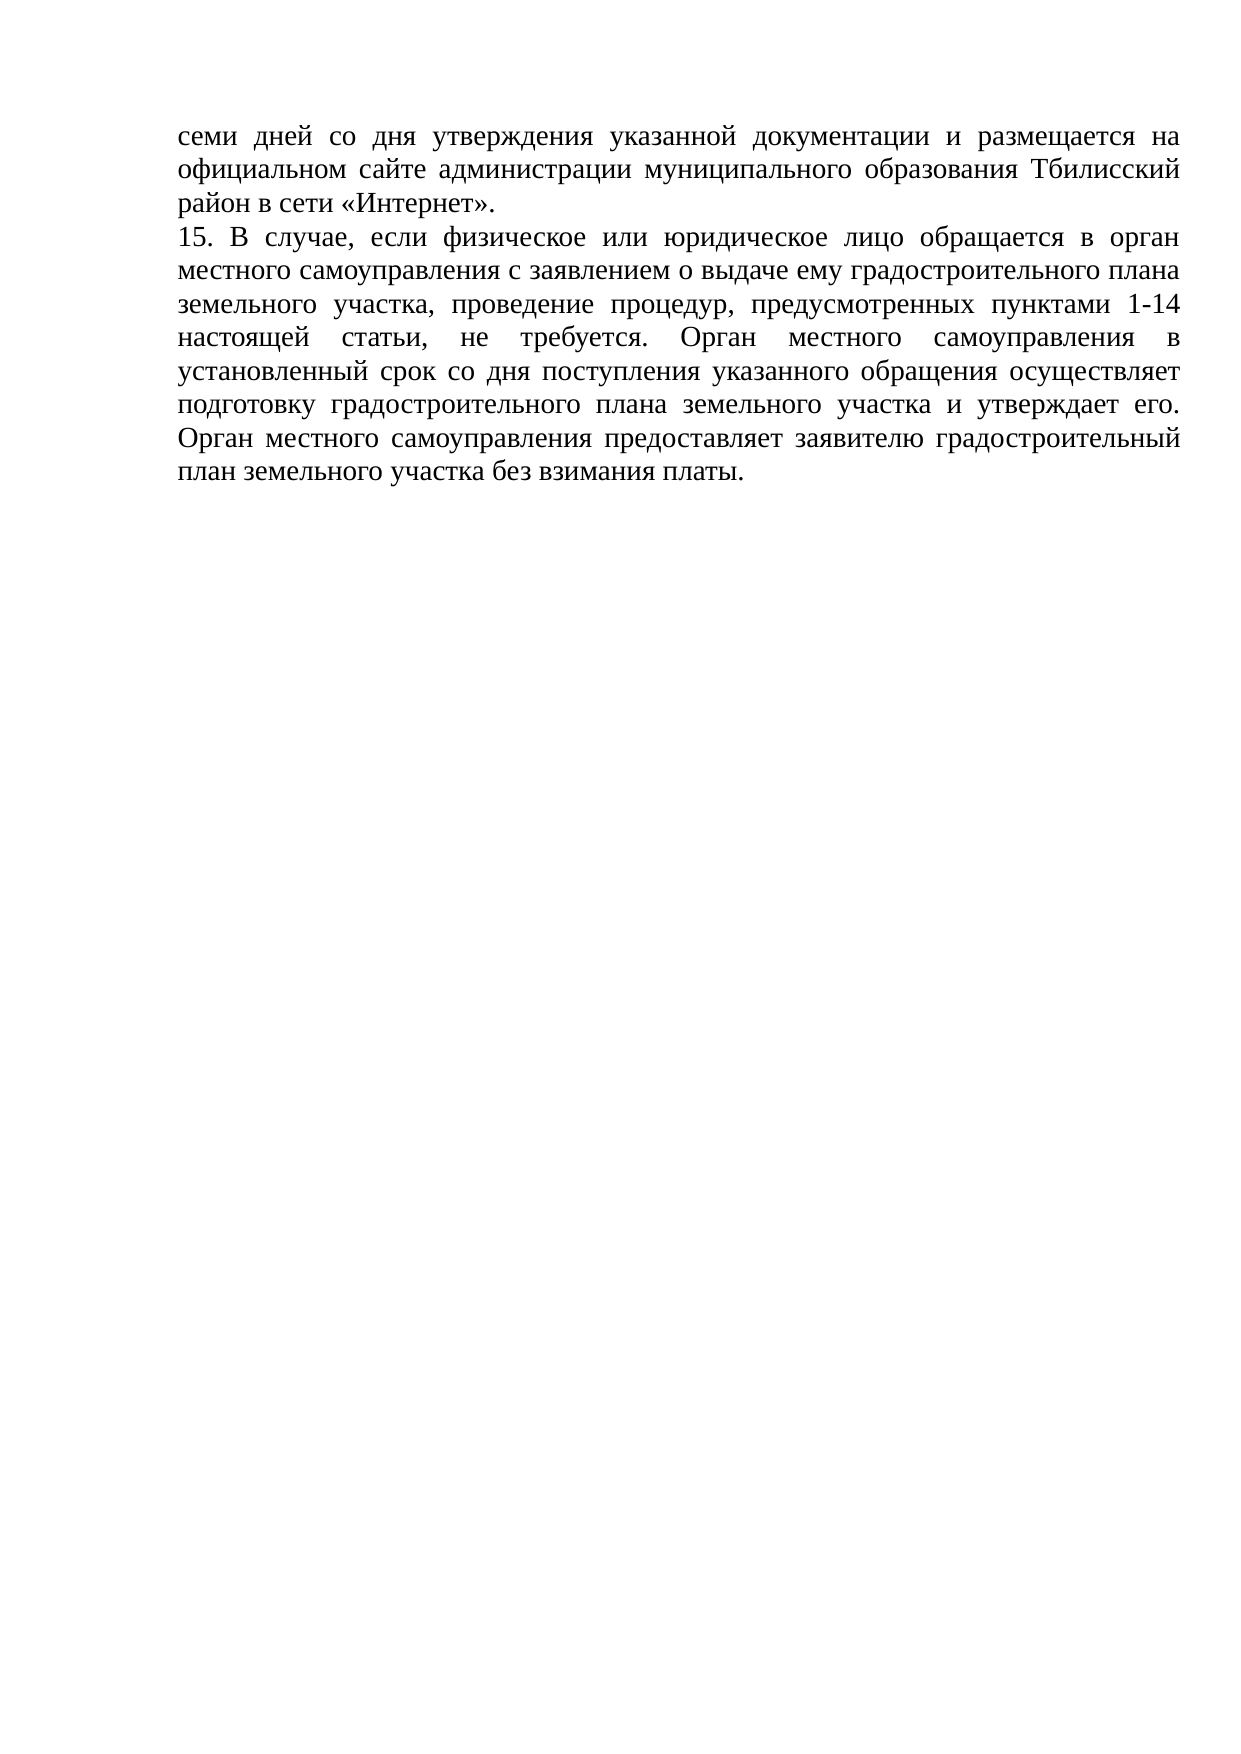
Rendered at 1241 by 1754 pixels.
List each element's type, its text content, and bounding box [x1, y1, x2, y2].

text 15. В случае, если физическое или юридическое лицо обращается в орган местного самоуправления с заявлением о выдаче ему градостроительного плана земельного участка, проведение процедур, предусмотренных пунктами 1-14 настоящей статьи, не требуется. Орган местного самоуправления в установленный срок со дня поступления указанного обращения осуществляет подготовку градостроительного плана земельного участка и утверждает его. Орган местного самоуправления предоставляет заявителю градостроительный план земельного участка без взимания платы. [177, 219, 1181, 487]
text семи дней со дня утверждения указанной документации и размещается на официальном сайте администрации муниципального образования Тбилисский район в сети «Интернет». [177, 118, 1181, 219]
